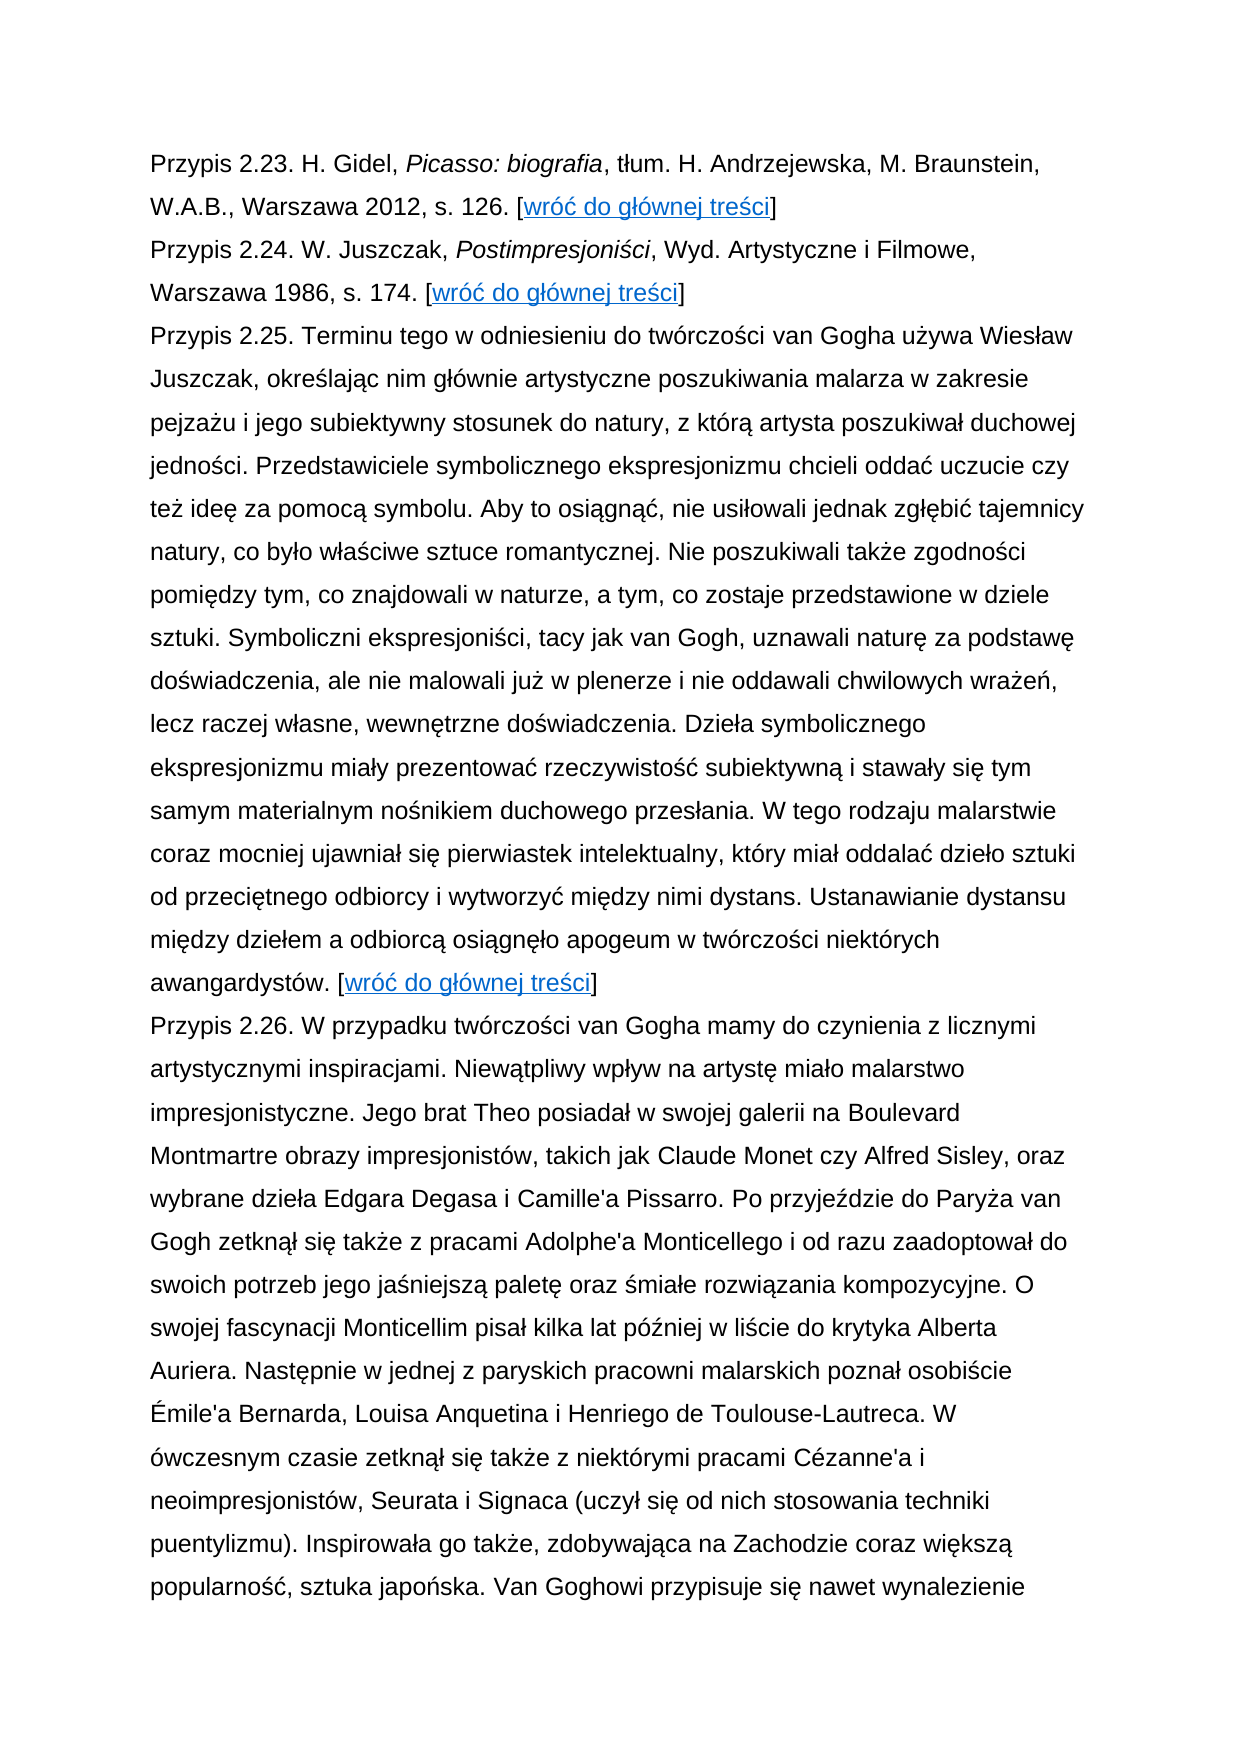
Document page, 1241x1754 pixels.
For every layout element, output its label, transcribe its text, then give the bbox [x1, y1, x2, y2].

text Przypis 2.23. H. Gidel, Picasso: biografia, tłum. H. Andrzejewska, M. Braunstein, W.A.B., Warszawa 2012, s. 126. [wróć do głównej treści] [150, 149, 1090, 221]
text Przypis 2.26. W przypadku twórczości van Gogha mamy do czynienia z licznymi artystycznymi inspiracjami. Niewątpliwy wpływ na artystę miało malarstwo impresjonistyczne. Jego brat Theo posiadał w swojej galerii na Boulevard Montmartre obrazy impresjonistów, takich jak Claude Monet czy Alfred Sisley, oraz wybrane dzieła Edgara Degasa i Camille'a Pissarro. Po przyjeździe do Paryża van Gogh zetknął się także z pracami Adolphe'a Monticellego i od razu zaadoptował do swoich potrzeb jego jaśniejszą paletę oraz śmiałe rozwiązania kompozycyjne. O swojej fascynacji Monticellim pisał kilka lat później w liście do krytyka Alberta Auriera. Następnie w jednej z paryskich pracowni malarskich poznał osobiście Émile'a Bernarda, Louisa Anquetina i Henriego de Toulouse-Lautreca. W ówczesnym czasie zetknął się także z niektórymi pracami Cézanne'a i neoimpresjonistów, Seurata i Signaca (uczył się od nich stosowania techniki puentylizmu). Inspirowała go także, zdobywająca na Zachodzie coraz większą popularność, sztuka japońska. Van Goghowi przypisuje się nawet wynalezienie [150, 1011, 1090, 1601]
text Przypis 2.25. Terminu tego w odniesieniu do twórczości van Gogha używa Wiesław Juszczak, określając nim głównie artystyczne poszukiwania malarza w zakresie pejzażu i jego subiektywny stosunek do natury, z którą artysta poszukiwał duchowej jedności. Przedstawiciele symbolicznego ekspresjonizmu chcieli oddać uczucie czy też ideę za pomocą symbolu. Aby to osiągnąć, nie usiłowali jednak zgłębić tajemnicy natury, co było właściwe sztuce romantycznej. Nie poszukiwali także zgodności pomiędzy tym, co znajdowali w naturze, a tym, co zostaje przedstawione w dziele sztuki. Symboliczni ekspresjoniści, tacy jak van Gogh, uznawali naturę za podstawę doświadczenia, ale nie malowali już w plenerze i nie oddawali chwilowych wrażeń, lecz raczej własne, wewnętrzne doświadczenia. Dzieła symbolicznego ekspresjonizmu miały prezentować rzeczywistość subiektywną i stawały się tym samym materialnym nośnikiem duchowego przesłania. W tego rodzaju malarstwie coraz mocniej ujawniał się pierwiastek intelektualny, który miał oddalać dzieło sztuki od przeciętnego odbiorcy i wytworzyć między nimi dystans. Ustanawianie dystansu między dziełem a odbiorcą osiągnęło apogeum w twórczości niektórych awangardystów. [wróć do głównej treści] [150, 321, 1090, 997]
text Przypis 2.24. W. Juszczak, Postimpresjoniści, Wyd. Artystyczne i Filmowe, Warszawa 1986, s. 174. [wróć do głównej treści] [150, 235, 1090, 307]
